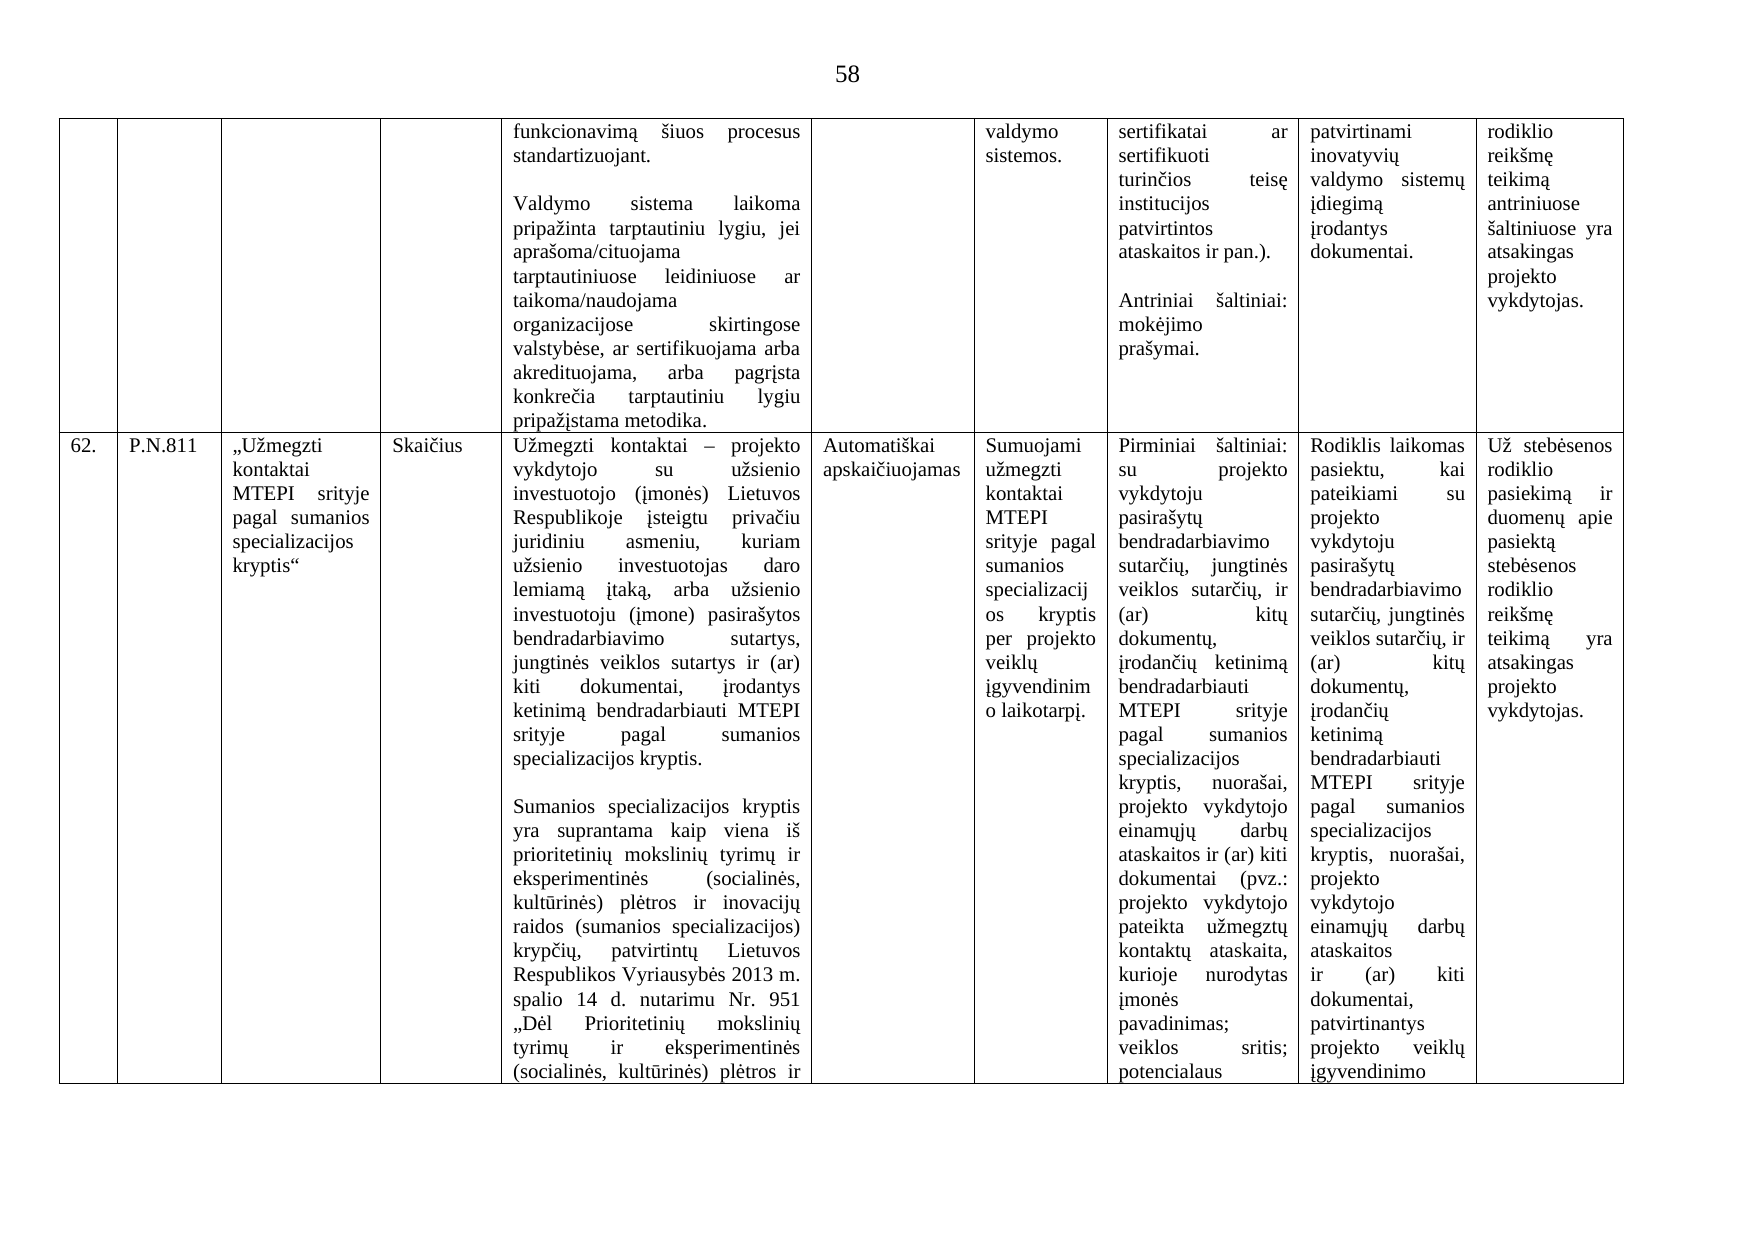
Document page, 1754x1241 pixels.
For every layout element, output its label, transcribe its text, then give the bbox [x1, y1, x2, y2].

table_cell valdymo sistemos. [975, 119, 1107, 432]
table_cell „Užmegzti kontaktai MTEPI srityje pagal sumanios specializacijos kryptis“ [222, 433, 380, 1083]
table_cell [222, 119, 380, 432]
table_cell sertifikatai ar sertifikuoti turinčios teisę institucijos patvirtintos ataskaitos ir pan.). Antriniai šaltiniai: mokėjimo prašymai. [1108, 119, 1298, 432]
table_cell 62. [60, 433, 117, 1083]
table_cell Skaičius [381, 433, 501, 1083]
table_cell rodiklio reikšmę teikimą antriniuose šaltiniuose yra atsakingas projekto vykdytojas. [1477, 119, 1623, 432]
table_cell P.N.811 [118, 433, 221, 1083]
table_cell Už stebėsenos rodiklio pasiekimą ir duomenų apie pasiektą stebėsenos rodiklio reikšmę teikimą yra atsakingas projekto vykdytojas. [1477, 433, 1623, 1083]
table_cell Automatiškai apskaičiuojamas [812, 433, 974, 1083]
table_cell Pirminiai šaltiniai: su projekto vykdytoju pasirašytų bendradarbiavimo sutarčių, jungtinės veiklos sutarčių, ir (ar) kitų dokumentų, įrodančių ketinimą bendradarbiauti MTEPI srityje pagal sumanios specializacijos kryptis, nuorašai, projekto vykdytojo einamųjų darbų ataskaitos ir (ar) kiti dokumentai (pvz.: projekto vykdytojo pateikta užmegztų kontaktų ataskaita, kurioje nurodytas įmonės pavadinimas; veiklos sritis; potencialaus [1108, 433, 1298, 1083]
table_cell Sumuojami užmegzti kontaktai MTEPI srityje pagal sumanios specializacijos kryptis per projekto veiklų įgyvendinimo laikotarpį. [975, 433, 1107, 1083]
table_cell [812, 119, 974, 432]
table_cell Užmegzti kontaktai – projekto vykdytojo su užsienio investuotojo (įmonės) Lietuvos Respublikoje įsteigtu privačiu juridiniu asmeniu, kuriam užsienio investuotojas daro lemiamą įtaką, arba užsienio investuotoju (įmone) pasirašytos bendradarbiavimo sutartys, jungtinės veiklos sutartys ir (ar) kiti dokumentai, įrodantys ketinimą bendradarbiauti MTEPI srityje pagal sumanios specializacijos kryptis. Sumanios specializacijos kryptis yra suprantama kaip viena iš prioritetinių mokslinių tyrimų ir eksperimentinės (socialinės, kultūrinės) plėtros ir inovacijų raidos (sumanios specializacijos) krypčių, patvirtintų Lietuvos Respublikos Vyriausybės 2013 m. spalio 14 d. nutarimu Nr. 951 „Dėl Prioritetinių mokslinių tyrimų ir eksperimentinės (socialinės, kultūrinės) plėtros ir [502, 433, 811, 1083]
table_cell [381, 119, 501, 432]
table_cell patvirtinami inovatyvių valdymo sistemų įdiegimą įrodantys dokumentai. [1299, 119, 1476, 432]
table_cell Rodiklis laikomas pasiektu, kai pateikiami su projekto vykdytoju pasirašytų bendradarbiavimo sutarčių, jungtinės veiklos sutarčių, ir (ar) kitų dokumentų, įrodančių ketinimą bendradarbiauti MTEPI srityje pagal sumanios specializacijos kryptis, nuorašai, projekto vykdytojo einamųjų darbų ataskaitos ir (ar) kiti dokumentai, patvirtinantys projekto veiklų įgyvendinimo [1299, 433, 1476, 1083]
table_cell [60, 119, 117, 432]
table_cell [118, 119, 221, 432]
table_cell funkcionavimą šiuos procesus standartizuojant. Valdymo sistema laikoma pripažinta tarptautiniu lygiu, jei aprašoma/cituojama tarptautiniuose leidiniuose ar taikoma/naudojama organizacijose skirtingose valstybėse, ar sertifikuojama arba akredituojama, arba pagrįsta konkrečia tarptautiniu lygiu pripažįstama metodika. [502, 119, 811, 432]
